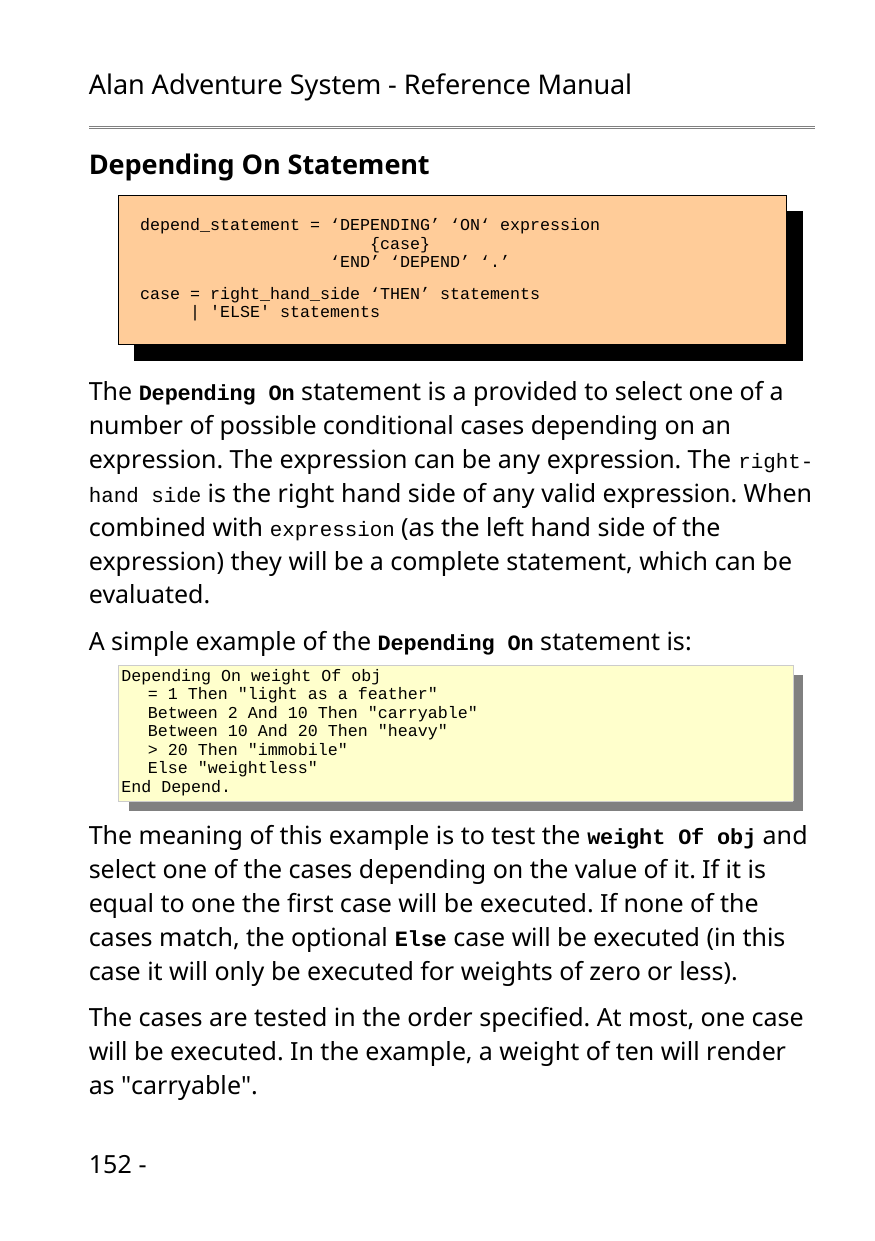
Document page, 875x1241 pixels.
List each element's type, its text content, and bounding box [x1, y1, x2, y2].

subtitle Depending On Statement [88, 146, 815, 182]
text Depending On weight Of obj = 1 Then "light as a feather" Between 2 And 10 Then "carryable" Between 10 And 20 Then "heavy" > 20 Then "immobile" Else "weightless" End Depend. [119, 666, 793, 801]
text case = right_hand_side ‘THEN’ statements | 'ELSE' statements [119, 264, 786, 344]
text A simple example of the Depending On statement is: [88, 624, 815, 658]
text The cases are tested in the order specified. At most, one case will be executed. In the example, a weight of ten will render as "carryable". [88, 1000, 815, 1102]
text The meaning of this example is to test the weight Of obj and select one of the cases depending on the value of it. If it is equal to one the first case will be exe­cuted. If none of the cases match, the optional Else case will be executed (in this case it will only be executed for weights of zero or less). [88, 818, 815, 987]
text depend_statement = ‘DEPENDING’ ‘ON‘ expression {case} ‘END’ ‘DEPEND’ ‘.’ [119, 196, 786, 264]
text The Depending On statement is a provided to select one of a number of possible conditional cases depending on an expression. The expression can be any expression. The right-hand side is the right hand side of any valid expression. When combined with expression (as the left hand side of the expression) they will be a complete statement, which can be evaluated. [88, 374, 815, 611]
